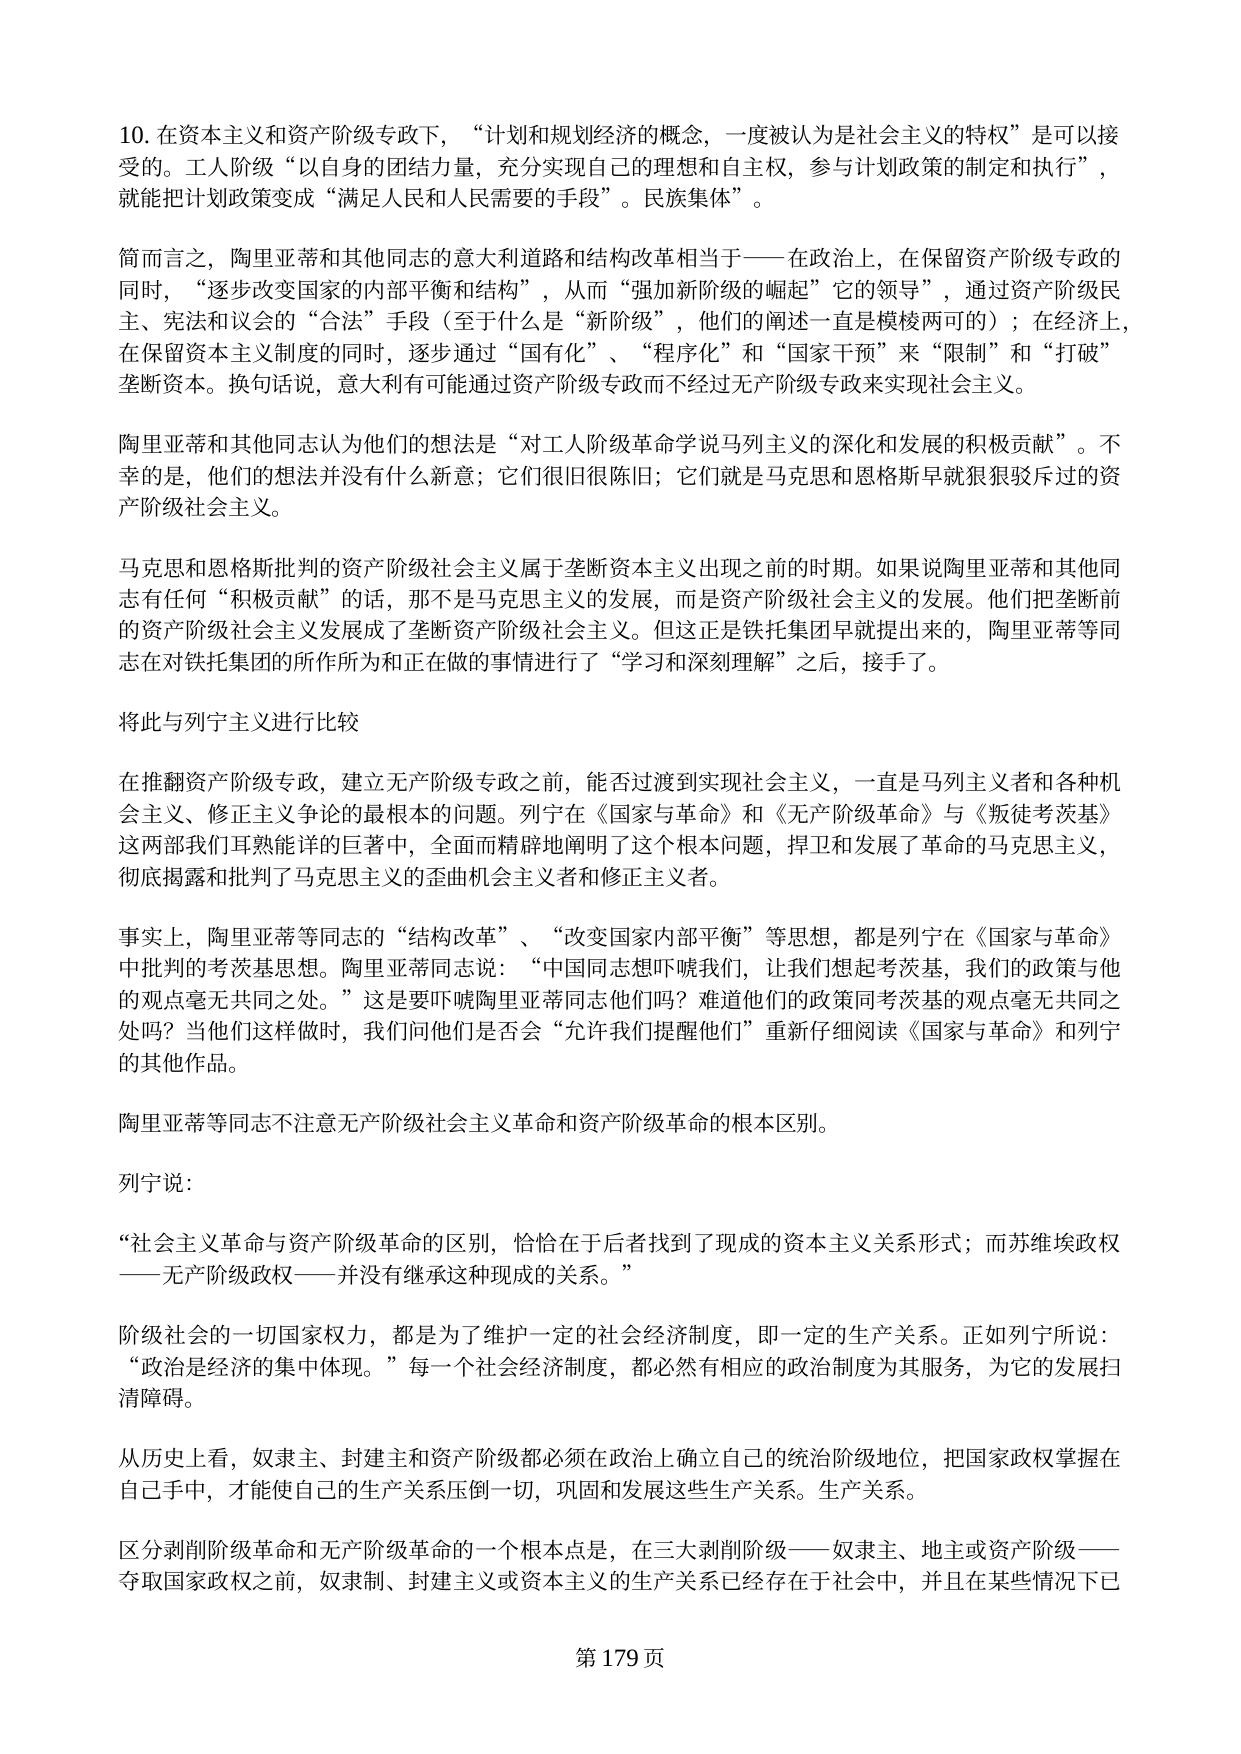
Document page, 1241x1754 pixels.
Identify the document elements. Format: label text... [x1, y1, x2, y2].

text “社会主义革命与资产阶级革命的区别，恰恰在于后者找到了现成的资本主义关系形式；而苏维埃政权——无产阶级政权——并没有继承这种现成的关系。” [118, 1227, 1122, 1289]
text 在推翻资产阶级专政，建立无产阶级专政之前，能否过渡到实现社会主义，一直是马列主义者和各种机会主义、修正主义争论的最根本的问题。列宁在《国家与革命》和《无产阶级革命》与《叛徒考茨基》这两部我们耳熟能详的巨著中，全面而精辟地阐明了这个根本问题，捍卫和发展了革命的马克思主义，彻底揭露和批判了马克思主义的歪曲机会主义者和修正主义者。 [118, 766, 1122, 891]
text 陶里亚蒂等同志不注意无产阶级社会主义革命和资产阶级革命的根本区别。 [118, 1106, 1122, 1138]
text 马克思和恩格斯批判的资产阶级社会主义属于垄断资本主义出现之前的时期。如果说陶里亚蒂和其他同志有任何“积极贡献”的话，那不是马克思主义的发展，而是资产阶级社会主义的发展。他们把垄断前的资产阶级社会主义发展成了垄断资产阶级社会主义。但这正是铁托集团早就提出来的，陶里亚蒂等同志在对铁托集团的所作所为和正在做的事情进行了“学习和深刻理解”之后，接手了。 [118, 551, 1122, 677]
text 简而言之，陶里亚蒂和其他同志的意大利道路和结构改革相当于——在政治上，在保留资产阶级专政的同时，“逐步改变国家的内部平衡和结构”，从而“强加新阶级的崛起”它的领导”，通过资产阶级民主、宪法和议会的“合法”手段（至于什么是“新阶级”，他们的阐述一直是模棱两可的）；在经济上，在保留资本主义制度的同时，逐步通过“国有化”、“程序化”和“国家干预”来“限制”和“打破”垄断资本。换句话说，意大利有可能通过资产阶级专政而不经过无产阶级专政来实现社会主义。 [118, 242, 1122, 399]
text 区分剥削阶级革命和无产阶级革命的一个根本点是，在三大剥削阶级——奴隶主、地主或资产阶级——夺取国家政权之前，奴隶制、封建主义或资本主义的生产关系已经存在于社会中，并且在某些情况下已 [118, 1533, 1122, 1596]
text 列宁说： [118, 1166, 1122, 1198]
text 事实上，陶里亚蒂等同志的“结构改革”、“改变国家内部平衡”等思想，都是列宁在《国家与革命》中批判的考茨基思想。陶里亚蒂同志说：“中国同志想吓唬我们，让我们想起考茨基，我们的政策与他的观点毫无共同之处。”这是要吓唬陶里亚蒂同志他们吗？难道他们的政策同考茨基的观点毫无共同之处吗？当他们这样做时，我们问他们是否会“允许我们提醒他们”重新仔细阅读《国家与革命》和列宁的其他作品。 [118, 920, 1122, 1077]
text 将此与列宁主义进行比较 [118, 705, 1122, 737]
text 阶级社会的一切国家权力，都是为了维护一定的社会经济制度，即一定的生产关系。正如列宁所说：“政治是经济的集中体现。”每一个社会经济制度，都必然有相应的政治制度为其服务，为它的发展扫清障碍。 [118, 1318, 1122, 1413]
text 陶里亚蒂和其他同志认为他们的想法是“对工人阶级革命学说马列主义的深化和发展的积极贡献”。不幸的是，他们的想法并没有什么新意；它们很旧很陈旧；它们就是马克思和恩格斯早就狠狠驳斥过的资产阶级社会主义。 [118, 428, 1122, 522]
text 从历史上看，奴隶主、封建主和资产阶级都必须在政治上确立自己的统治阶级地位，把国家政权掌握在自己手中，才能使自己的生产关系压倒一切，巩固和发展这些生产关系。生产关系。 [118, 1441, 1122, 1504]
text 10. 在资本主义和资产阶级专政下，“计划和规划经济的概念，一度被认为是社会主义的特权”是可以接受的。工人阶级“以自身的团结力量，充分实现自己的理想和自主权，参与计划政策的制定和执行”，就能把计划政策变成“满足人民和人民需要的手段”。民族集体”。 [118, 118, 1122, 213]
